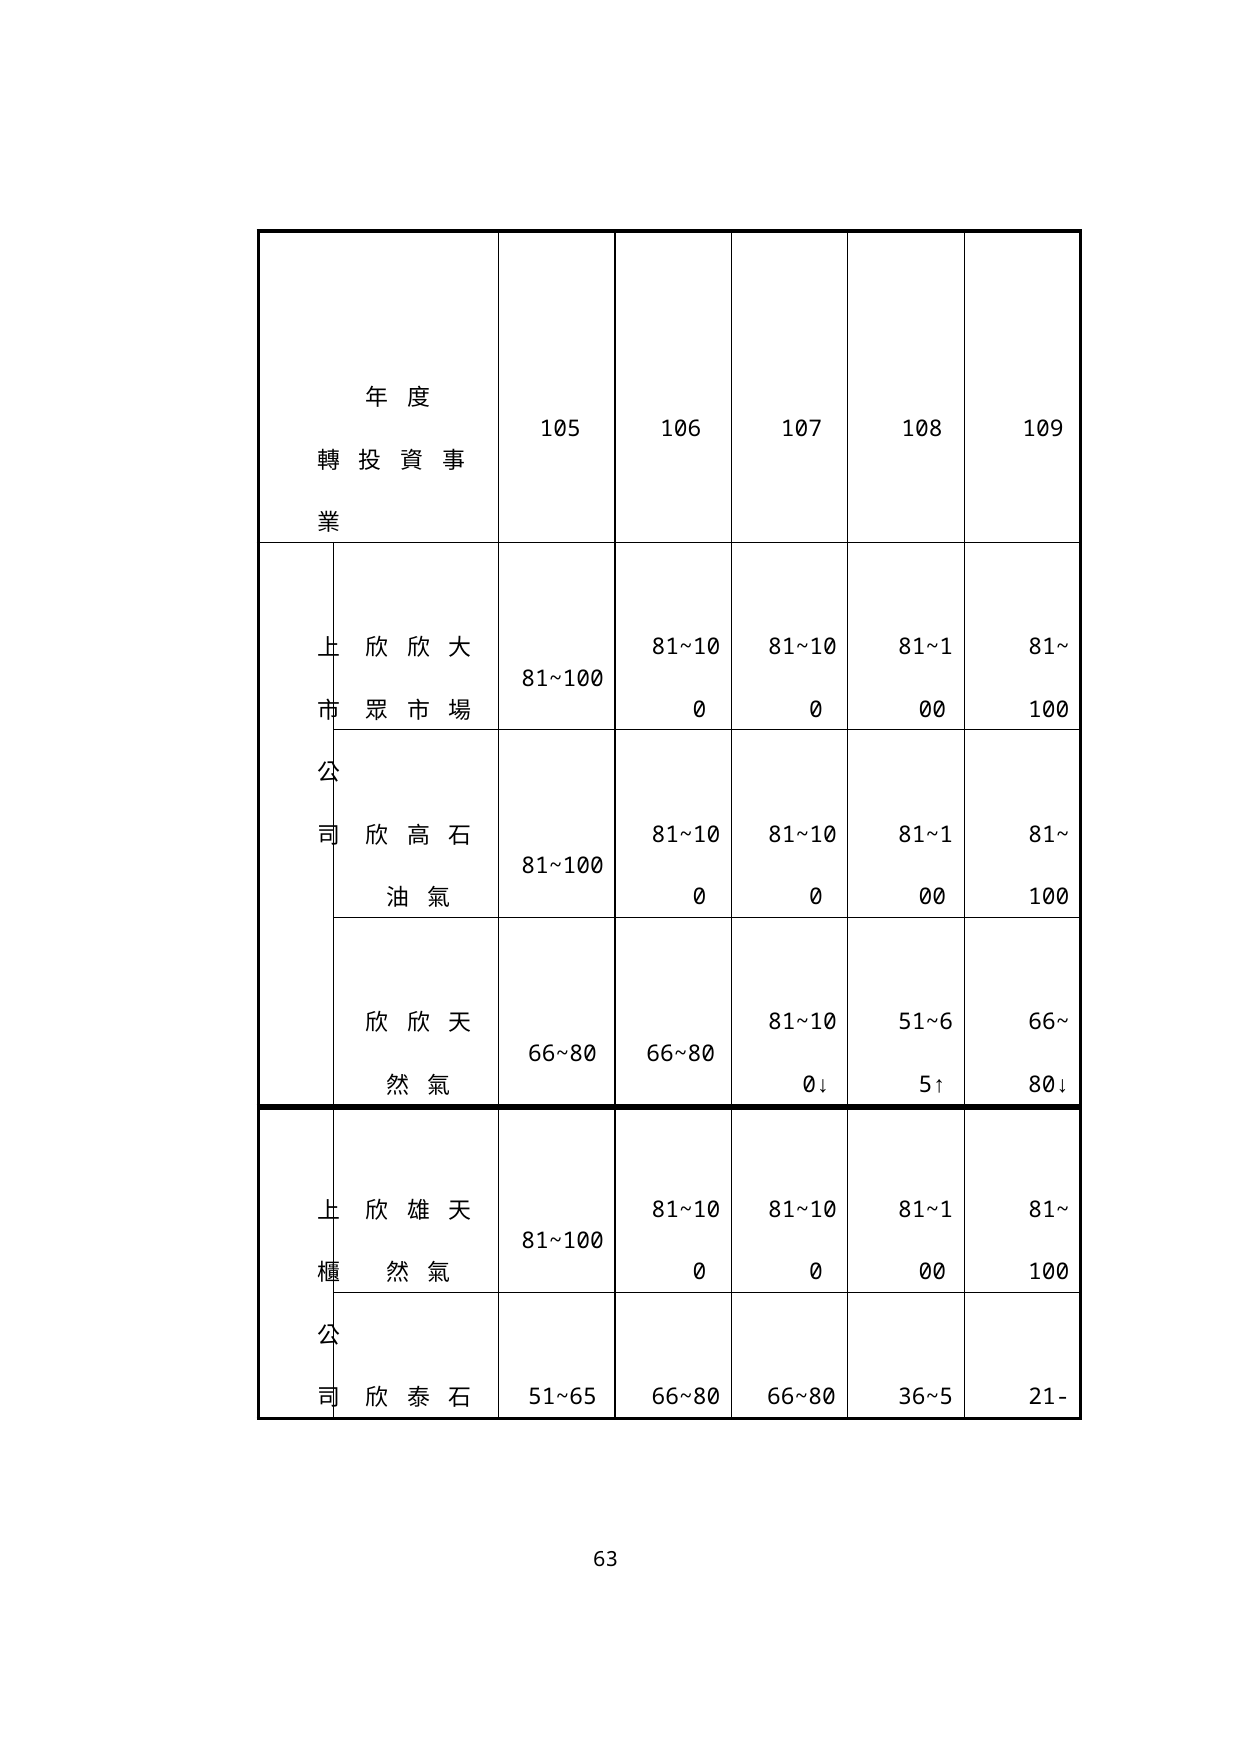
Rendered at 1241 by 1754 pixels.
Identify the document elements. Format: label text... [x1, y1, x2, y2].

table_cell 66~80↓ [965, 918, 1079, 1104]
table_cell 欣泰石油氣 [334, 1293, 498, 1417]
table_cell 81~100 [616, 1110, 731, 1292]
table_cell 81~100 [965, 1110, 1079, 1292]
table_cell 81~100 [732, 730, 847, 917]
table_cell 81~100 [965, 543, 1079, 729]
table_cell 81~100 [616, 543, 731, 729]
table_cell 81~100 [848, 543, 964, 729]
table_cell 81~100 [848, 730, 964, 917]
table_cell 66~80 [616, 1293, 731, 1417]
table_cell 51~65↑ [848, 918, 964, 1104]
table_cell 81~100 [965, 730, 1079, 917]
table_cell 81~100 [732, 543, 847, 729]
table_header 109 [965, 233, 1079, 542]
table_header 年度 轉投資事業 [260, 233, 498, 542]
table_cell 81~100 [499, 543, 614, 729]
table_cell 36~5 [848, 1293, 964, 1417]
table_cell 上櫃公司 [260, 1110, 333, 1417]
table_cell 81~100 [848, 1110, 964, 1292]
table_cell 66~80 [616, 918, 731, 1104]
table_cell 欣欣大眾市場 [334, 543, 498, 729]
table_cell 51~65 [499, 1293, 614, 1417]
table_cell 欣雄天然氣 [334, 1110, 498, 1292]
table_cell 81~100 [732, 1110, 847, 1292]
table_cell 66~80 [732, 1293, 847, 1417]
table_cell 81~100 [499, 730, 614, 917]
table_cell 66~80 [499, 918, 614, 1104]
table_cell 81~100 [616, 730, 731, 917]
table_cell 欣欣天然氣 [334, 918, 498, 1104]
table_header 105 [499, 233, 614, 542]
table_cell 81~100 [499, 1110, 614, 1292]
table_cell 81~100↓ [732, 918, 847, 1104]
table_header 108 [848, 233, 964, 542]
table_cell 上市公司 [260, 543, 333, 1104]
table_cell 欣高石油氣 [334, 730, 498, 917]
table_cell 21- [965, 1293, 1079, 1417]
table_header 107 [732, 233, 847, 542]
table_header 106 [616, 233, 731, 542]
